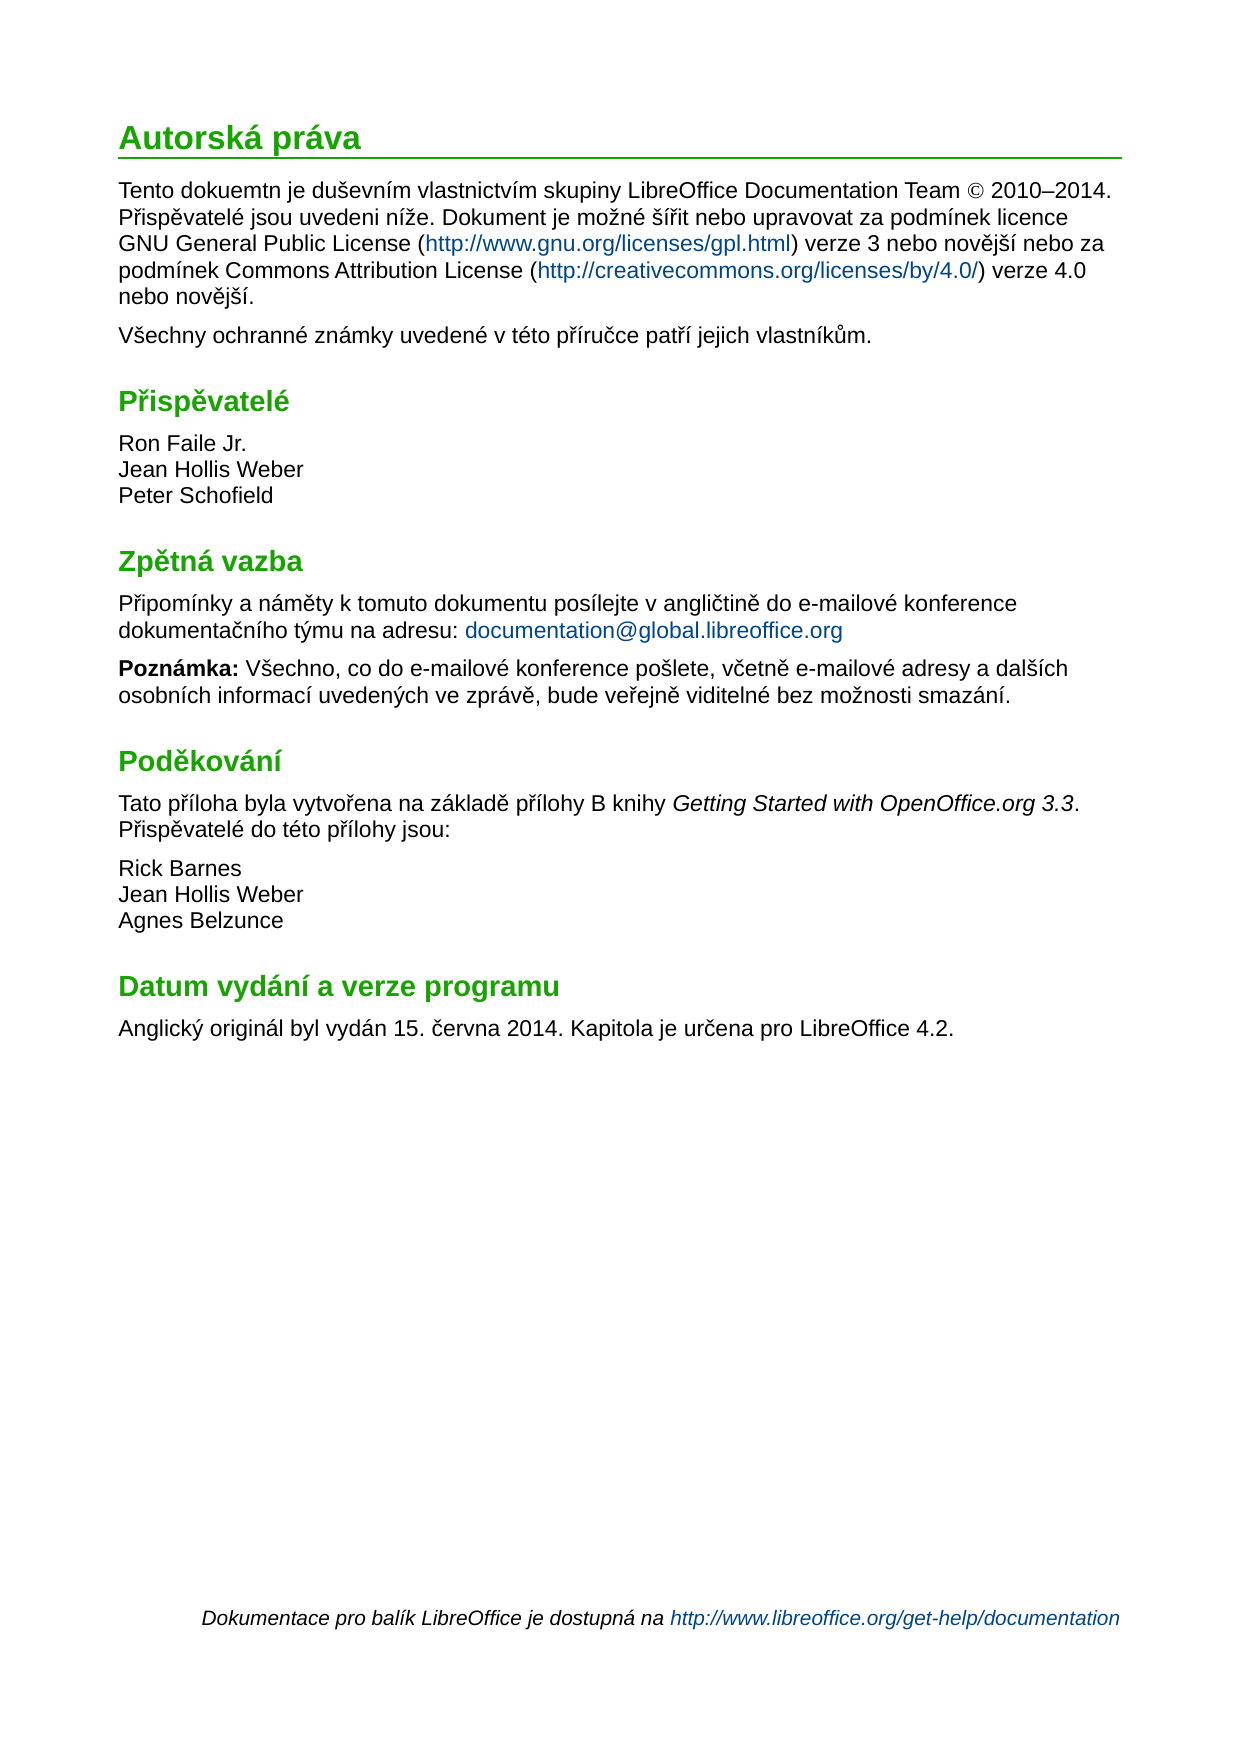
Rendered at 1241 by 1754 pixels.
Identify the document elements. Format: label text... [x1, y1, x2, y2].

text Ron Faile Jr. Jean Hollis Weber Peter Schofield [118, 430, 1122, 509]
subtitle Poděkování [118, 744, 1122, 777]
subtitle Zpětná vazba [118, 544, 1122, 578]
subtitle Datum vydání a verze programu [118, 969, 1122, 1003]
subtitle Přispěvatelé [118, 384, 1122, 417]
text Tento dokuemtn je duševním vlastnictvím skupiny LibreOffice Documentation Team © 2010–2014. Přispěvatelé jsou uvedeni níže. Dokument je možné šířit nebo upravovat za podmínek licence GNU General Public License (http://www.gnu.org/licenses/gpl.html) verze 3 nebo novější nebo za podmínek Commons Attribution License (http://creativecommons.org/licenses/by/4.0/) verze 4.0 nebo novější. [118, 177, 1122, 309]
text Anglický originál byl vydán 15. června 2014. Kapitola je určena pro LibreOffice 4.2. [118, 1015, 1122, 1042]
text Tato příloha byla vytvořena na základě přílohy B knihy Getting Started with OpenOffice.org 3.3. Přispěvatelé do této přílohy jsou: [118, 789, 1122, 842]
text Poznámka: Všechno, co do e-mailové konference pošlete, včetně e-mailové adresy a dalších osobních informací uvedených ve zprávě, bude veřejně viditelné bez možnosti smazání. [118, 655, 1122, 708]
subtitle Autorská práva [118, 118, 1122, 157]
text Připomínky a náměty k tomuto dokumentu posílejte v angličtině do e-mailové konference dokumentačního týmu na adresu: documentation@global.libreoffice.org [118, 590, 1122, 643]
text Rick Barnes Jean Hollis Weber Agnes Belzunce [118, 855, 1122, 934]
text Všechny ochranné známky uvedené v této příručce patří jejich vlastníkům. [118, 322, 1122, 348]
